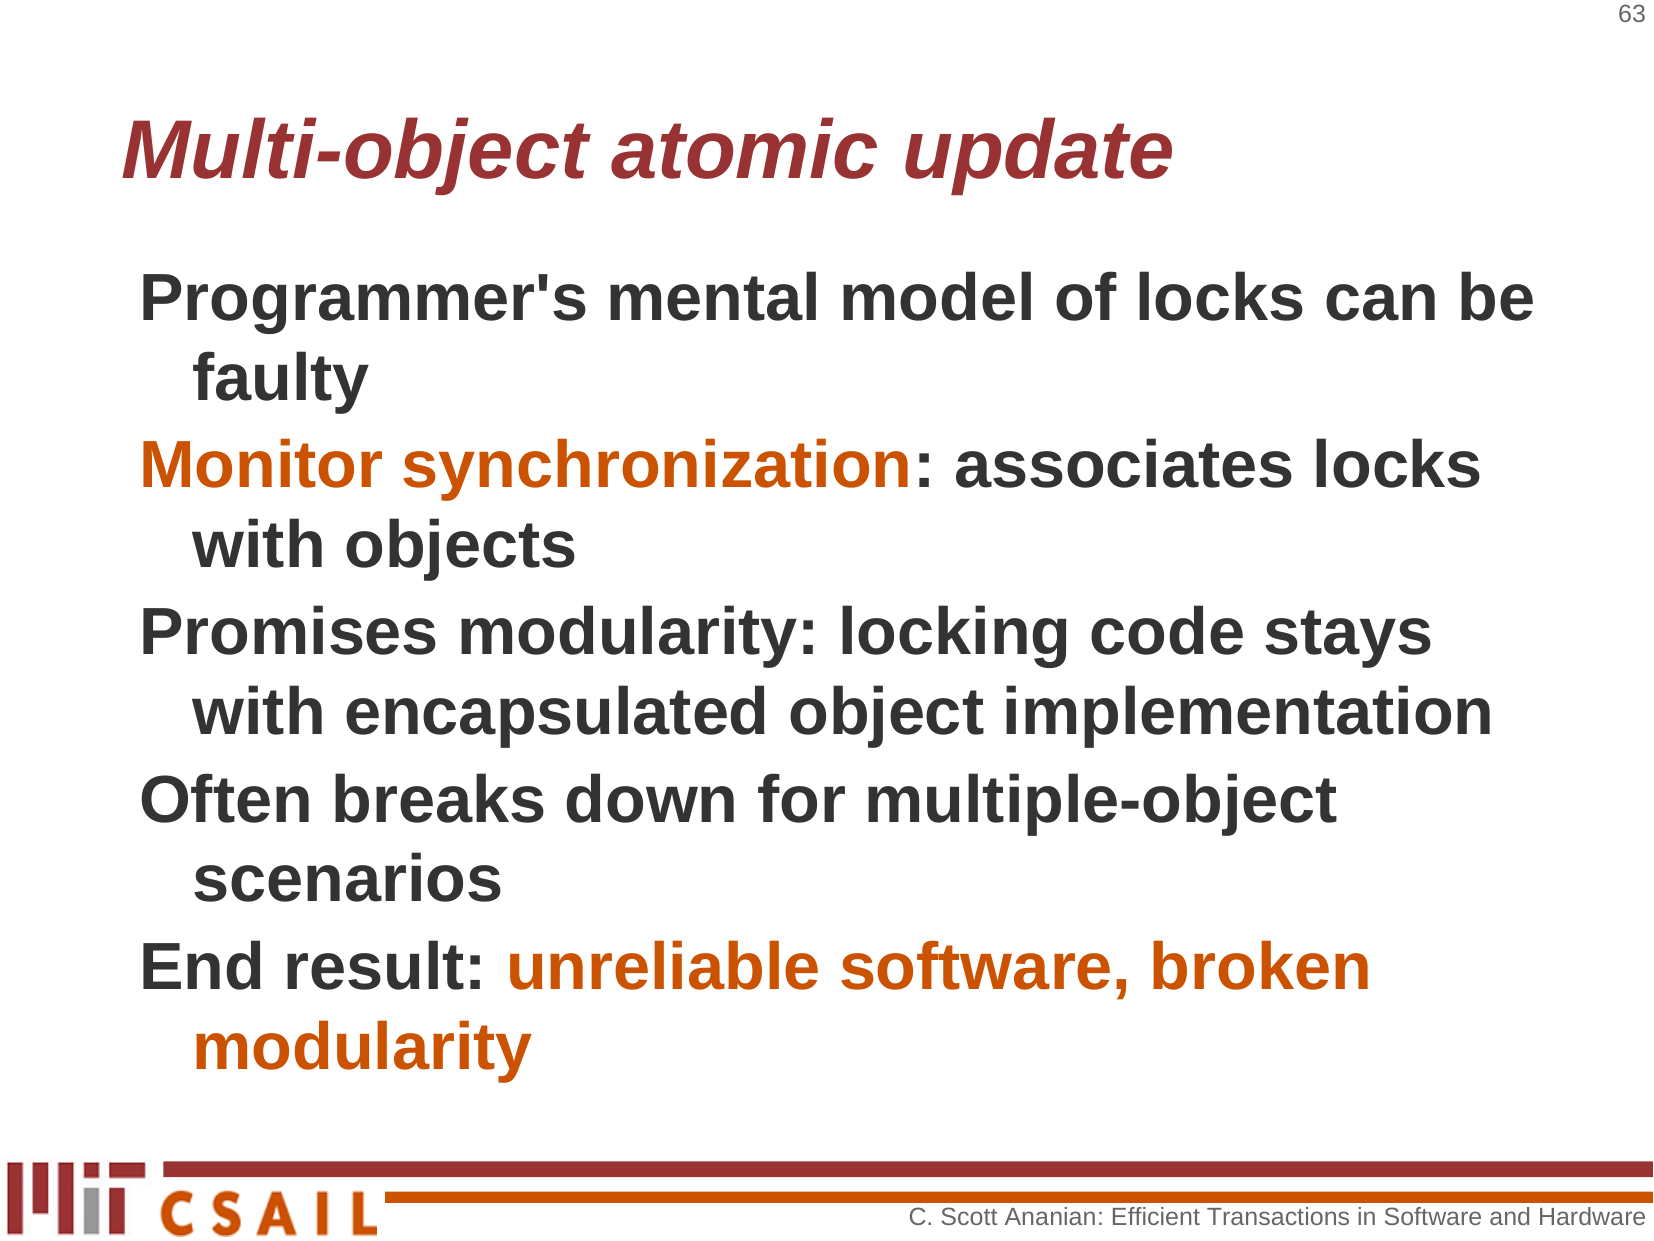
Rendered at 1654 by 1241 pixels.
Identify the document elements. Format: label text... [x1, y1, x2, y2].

title Multi-object atomic update [121, 46, 1534, 254]
list Programmer's mental model of locks can be faulty Monitor synchronization: associates locks with objects Promises modularity: locking code stays with encapsulated object implementation Often breaks down for multiple-object scenarios End result: unreliable software, broken modularity [121, 254, 1561, 1146]
picture [0, 1155, 377, 1237]
